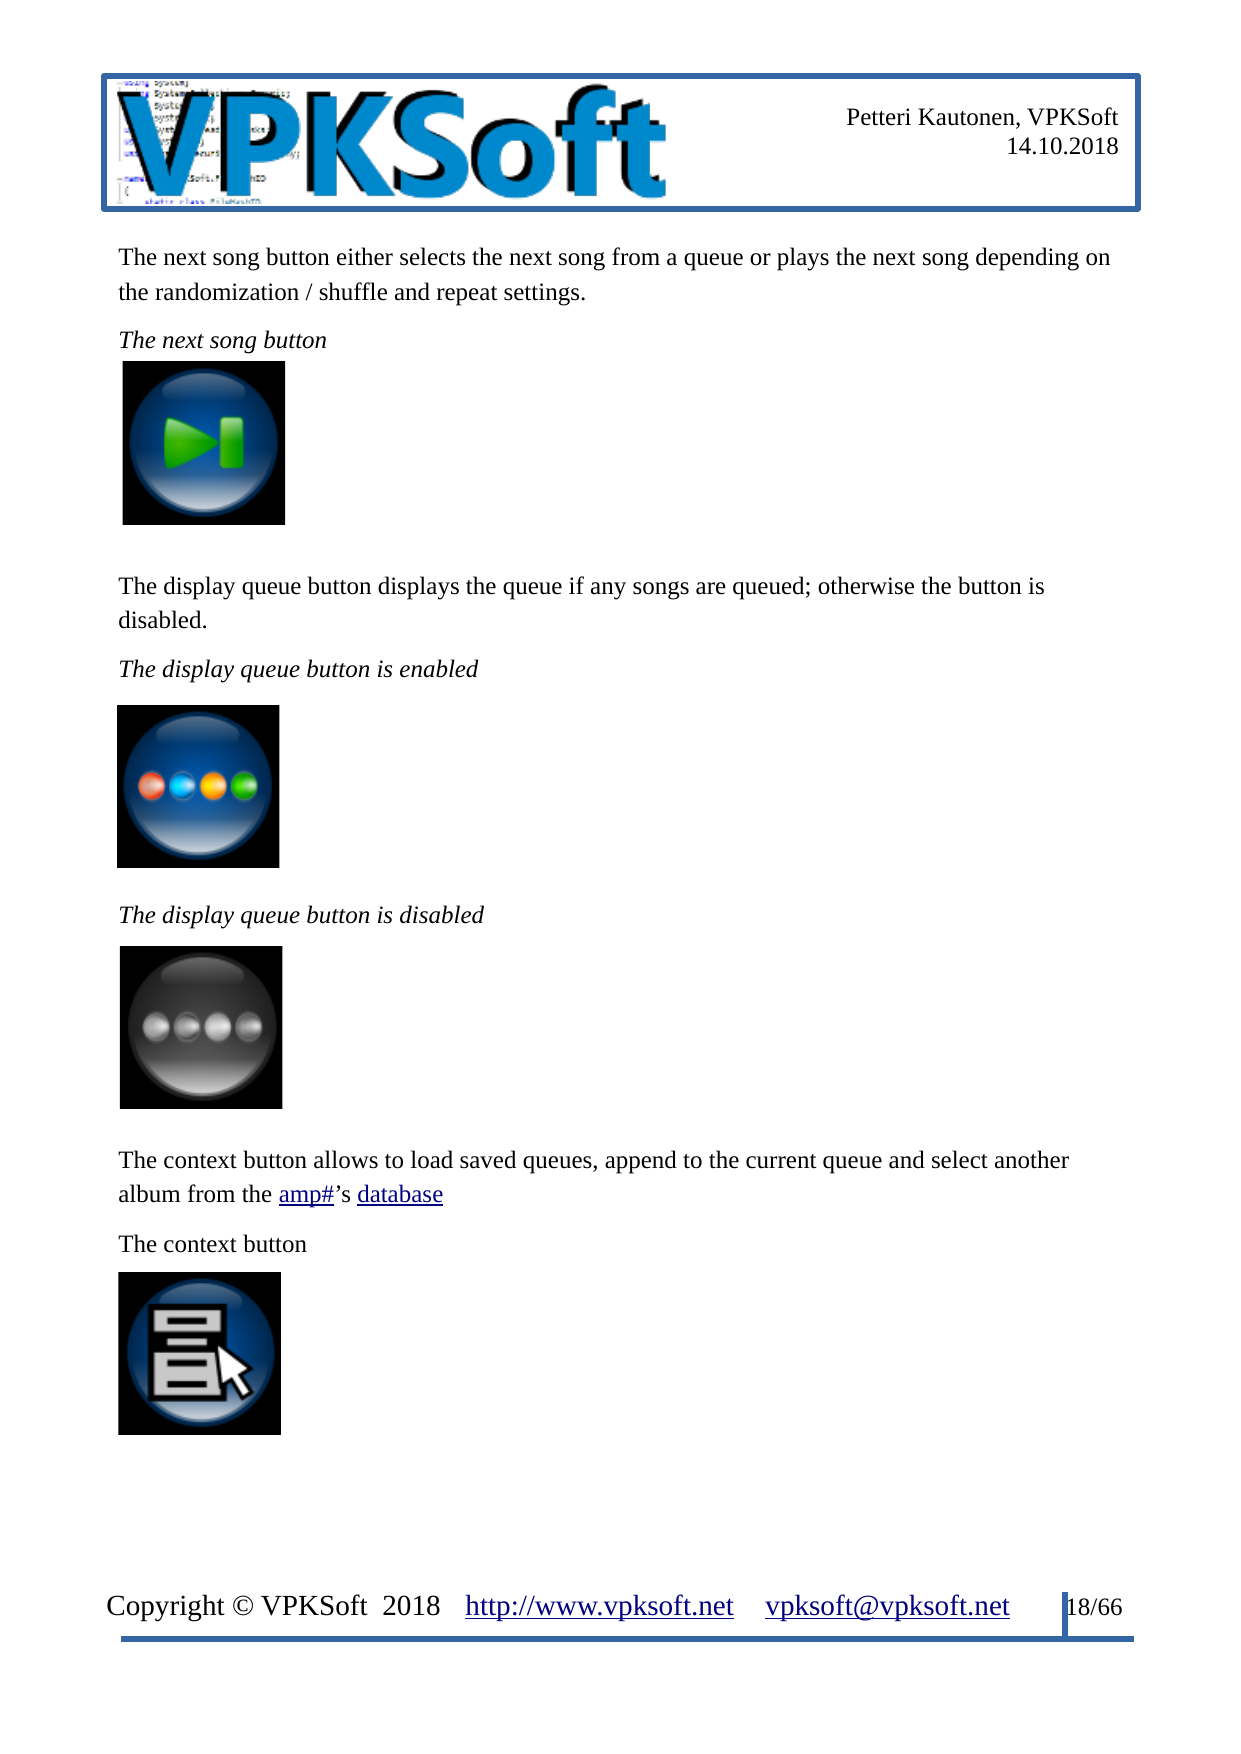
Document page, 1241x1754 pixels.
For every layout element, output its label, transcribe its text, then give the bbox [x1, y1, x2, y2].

picture [119, 946, 283, 1109]
text The display queue button displays the queue if any songs are queued; otherwise the button is disabled. [118, 571, 1122, 634]
text The next song button [118, 326, 1122, 354]
picture [116, 81, 672, 204]
text The context button [118, 1229, 1122, 1257]
picture [122, 361, 286, 525]
text The next song button either selects the next song from a queue or plays the next song depending on the randomization / shuffle and repeat settings. [118, 242, 1122, 305]
text The display queue button is disabled [118, 900, 1122, 928]
text The display queue button is enabled [118, 654, 1122, 683]
picture [118, 1272, 281, 1435]
text The context button allows to load saved queues, append to the current queue and select another album from the amp#’s database [118, 1145, 1122, 1208]
picture [117, 705, 280, 868]
